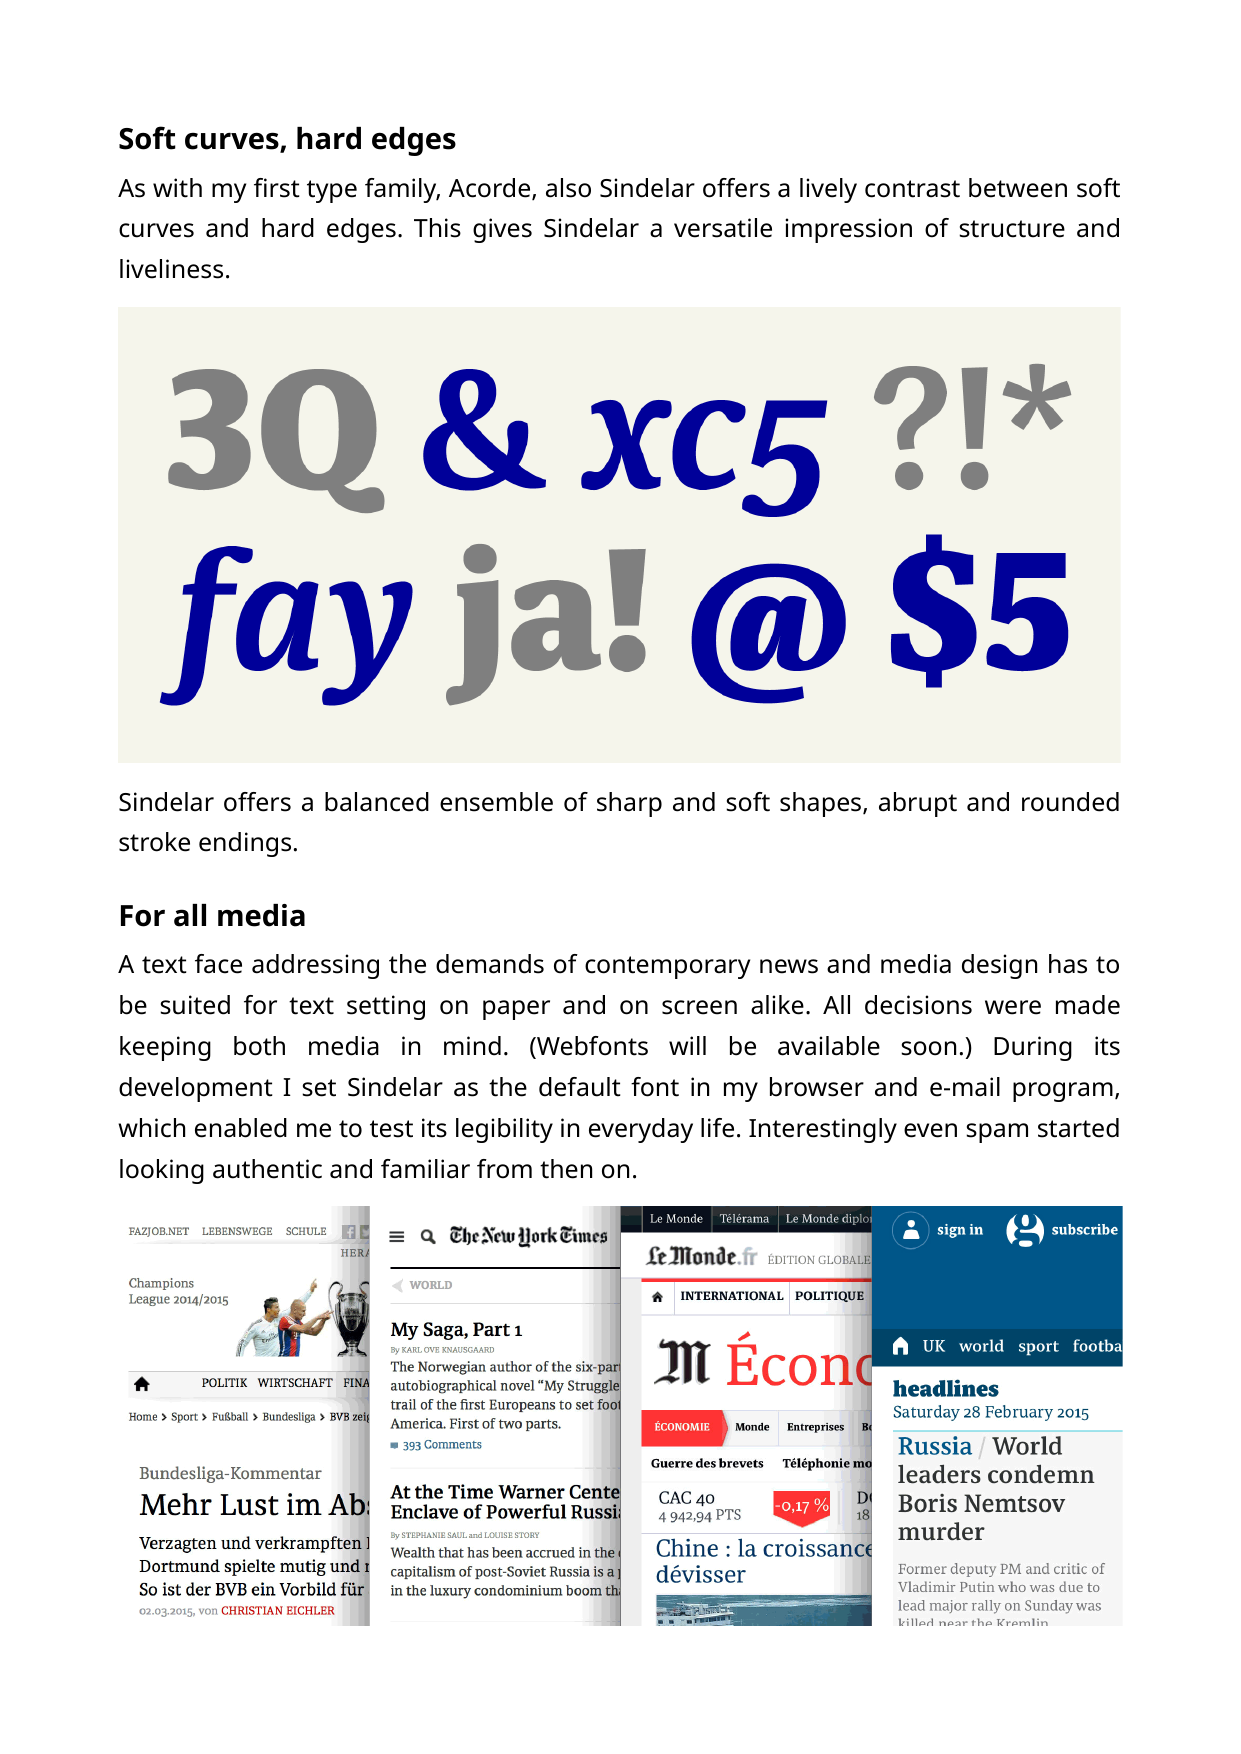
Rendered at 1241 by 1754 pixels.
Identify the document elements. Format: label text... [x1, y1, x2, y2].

picture [118, 307, 1121, 763]
picture [118, 1206, 1123, 1626]
text A text face addressing the demands of contemporary news and media design has to be suited for text setting on paper and on screen alike. All decisions were made keeping both media in mind. (Webfonts will be available soon.) During its development I set Sindelar as the default font in my browser and e-mail program, which enabled me to test its legibility in everyday life. Interestingly even spam started looking authentic and familiar from then on. [118, 947, 1122, 1185]
text As with my first type family, Acorde, also Sindelar offers a lively contrast between soft curves and hard edges. This gives Sindelar a versatile impression of structure and liveliness. [118, 170, 1122, 286]
picture [1028, 1344, 1032, 1355]
picture [1086, 1345, 1096, 1351]
text Sindelar offers a balanced ensemble of sharp and soft shapes, abrupt and rounded stroke endings. [118, 784, 1122, 859]
picture [894, 1338, 907, 1354]
picture [936, 1341, 941, 1351]
subtitle Soft curves, hard edges [118, 118, 1122, 158]
subtitle For all media [118, 895, 1122, 935]
